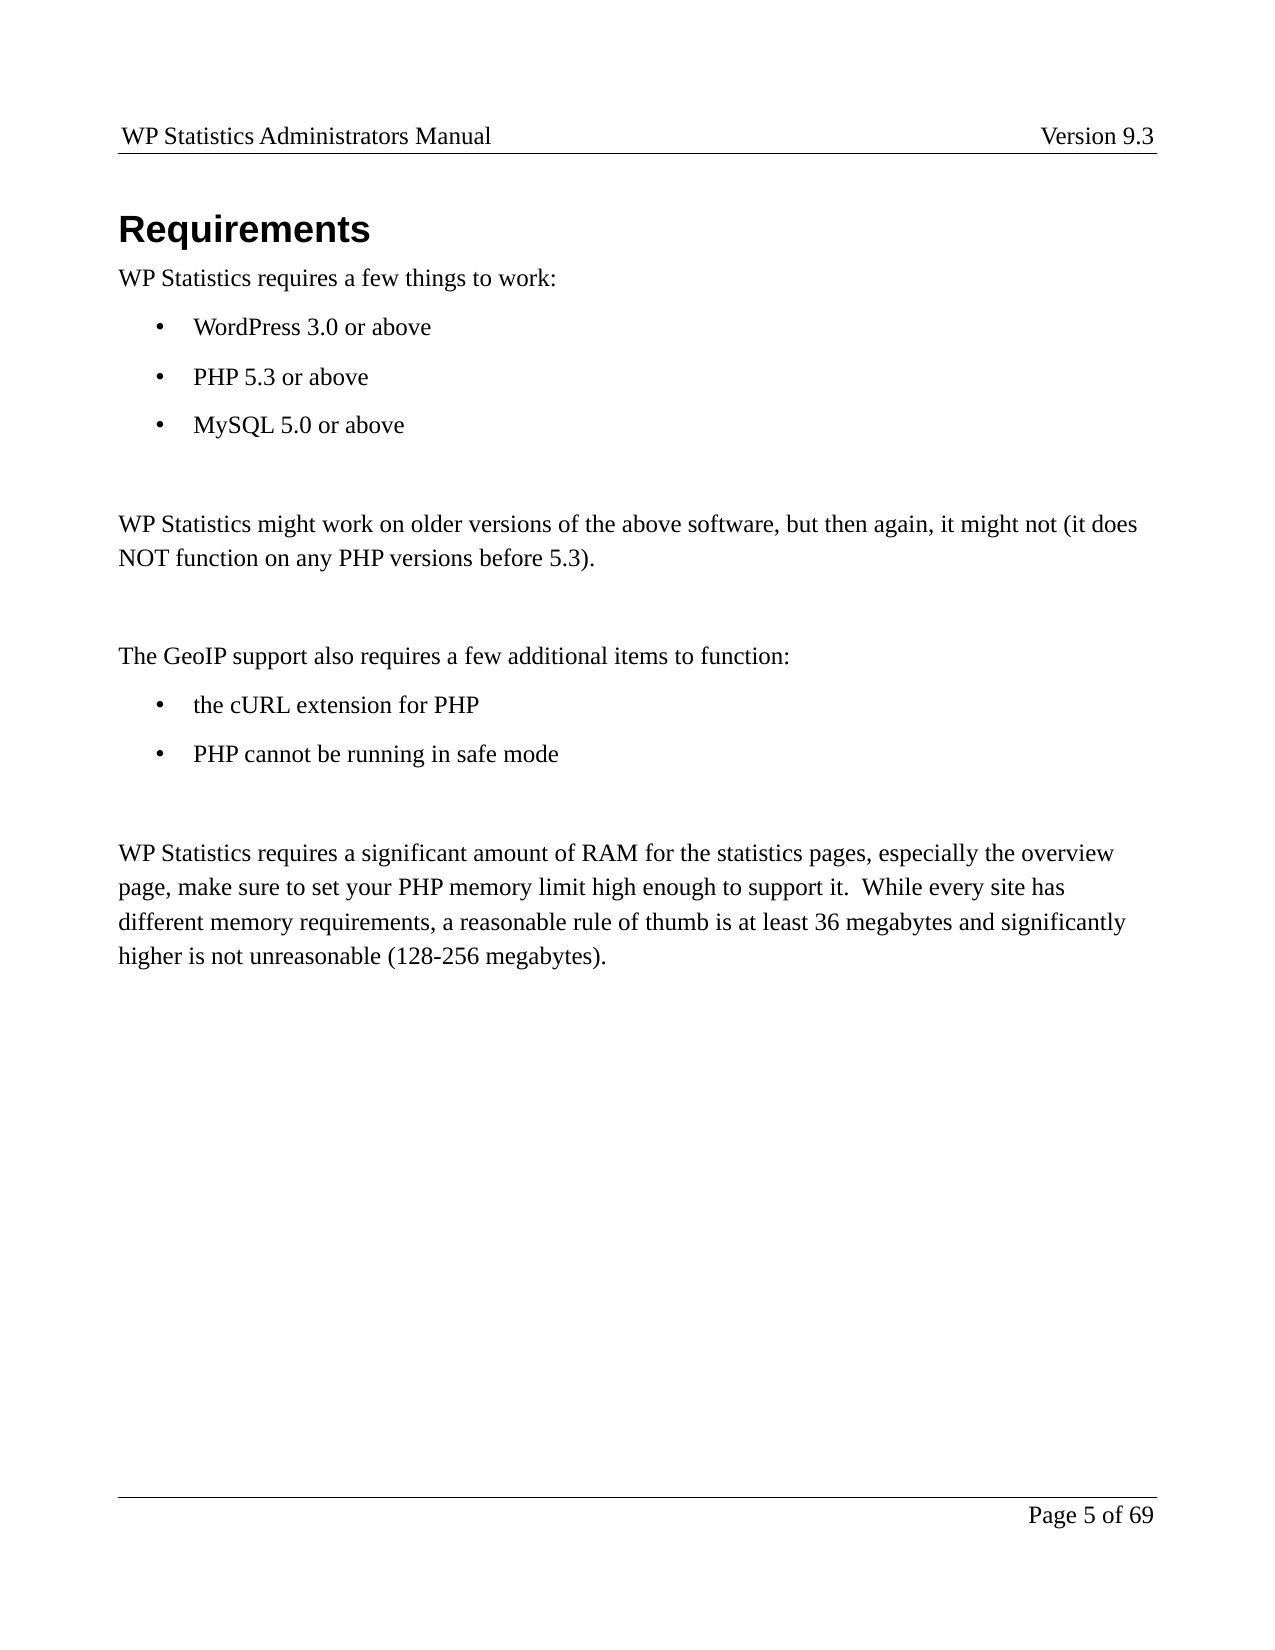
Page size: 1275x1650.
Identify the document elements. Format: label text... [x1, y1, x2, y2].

text WP Statistics requires a few things to work: [118, 263, 1157, 292]
text The GeoIP support also requires a few additional items to function: [118, 641, 1157, 670]
list PHP cannot be running in safe mode [156, 739, 1157, 768]
subtitle Requirements [118, 207, 1157, 251]
list the cURL extension for PHP [156, 690, 1157, 719]
text WP Statistics might work on older versions of the above software, but then again, it might not (it does NOT function on any PHP versions before 5.3). [118, 509, 1157, 572]
list MySQL 5.0 or above [156, 411, 1157, 439]
list WordPress 3.0 or above [156, 312, 1157, 341]
text WP Statistics requires a significant amount of RAM for the statistics pages, especially the overview page, make sure to set your PHP memory limit high enough to support it. While every site has different memory requirements, a reasonable rule of thumb is at least 36 megabytes and significantly higher is not unreasonable (128-256 megabytes). [118, 838, 1157, 970]
list PHP 5.3 or above [156, 362, 1157, 390]
